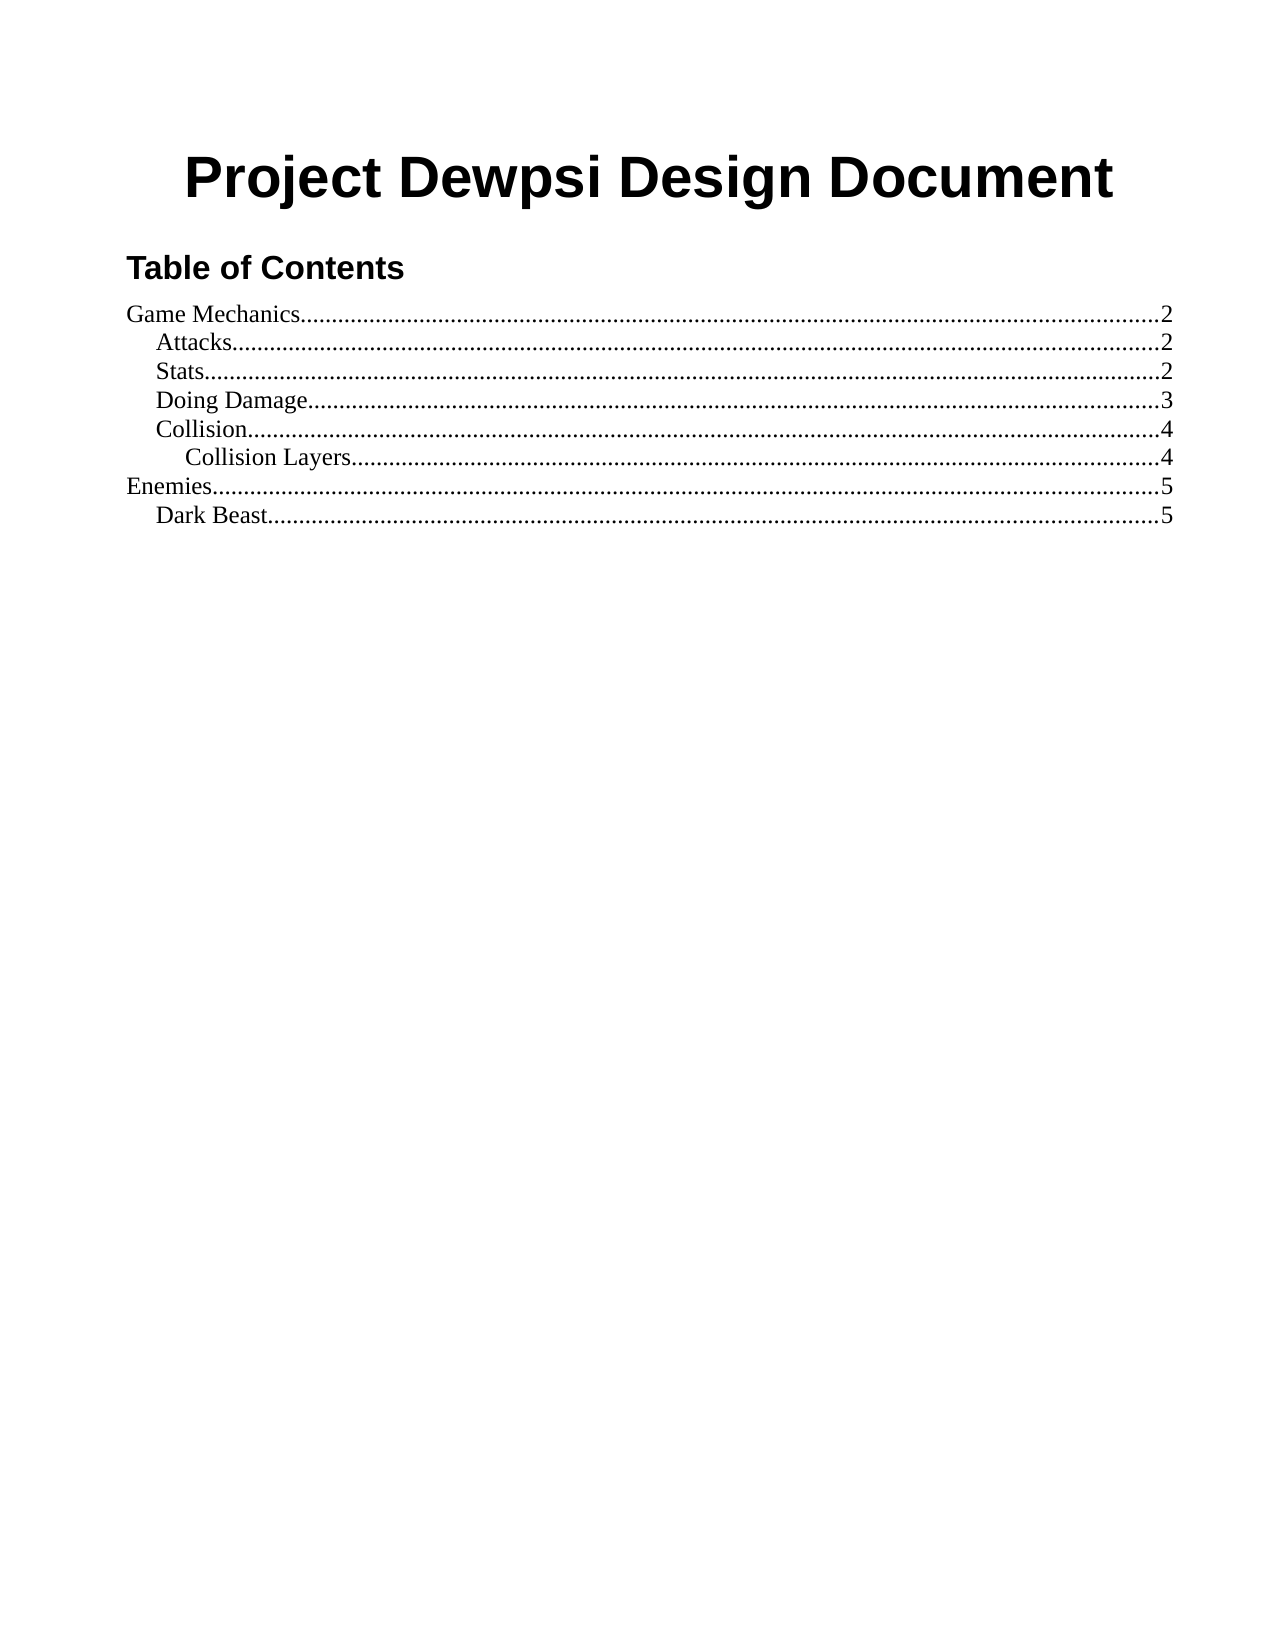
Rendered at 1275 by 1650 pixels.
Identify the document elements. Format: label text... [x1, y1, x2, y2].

text Stats 2 [156, 356, 1173, 385]
text Dark Beast 5 [156, 500, 1173, 529]
title Project Dewpsi Design Document [126, 143, 1173, 210]
text Enemies 5 [126, 471, 1173, 500]
text Collision Layers 4 [185, 442, 1173, 471]
text Game Mechanics 2 [126, 299, 1173, 327]
text Collision 4 [156, 414, 1173, 442]
text Attacks 2 [156, 327, 1173, 356]
text Doing Damage 3 [156, 385, 1173, 414]
subtitle Table of Contents [126, 248, 1173, 286]
